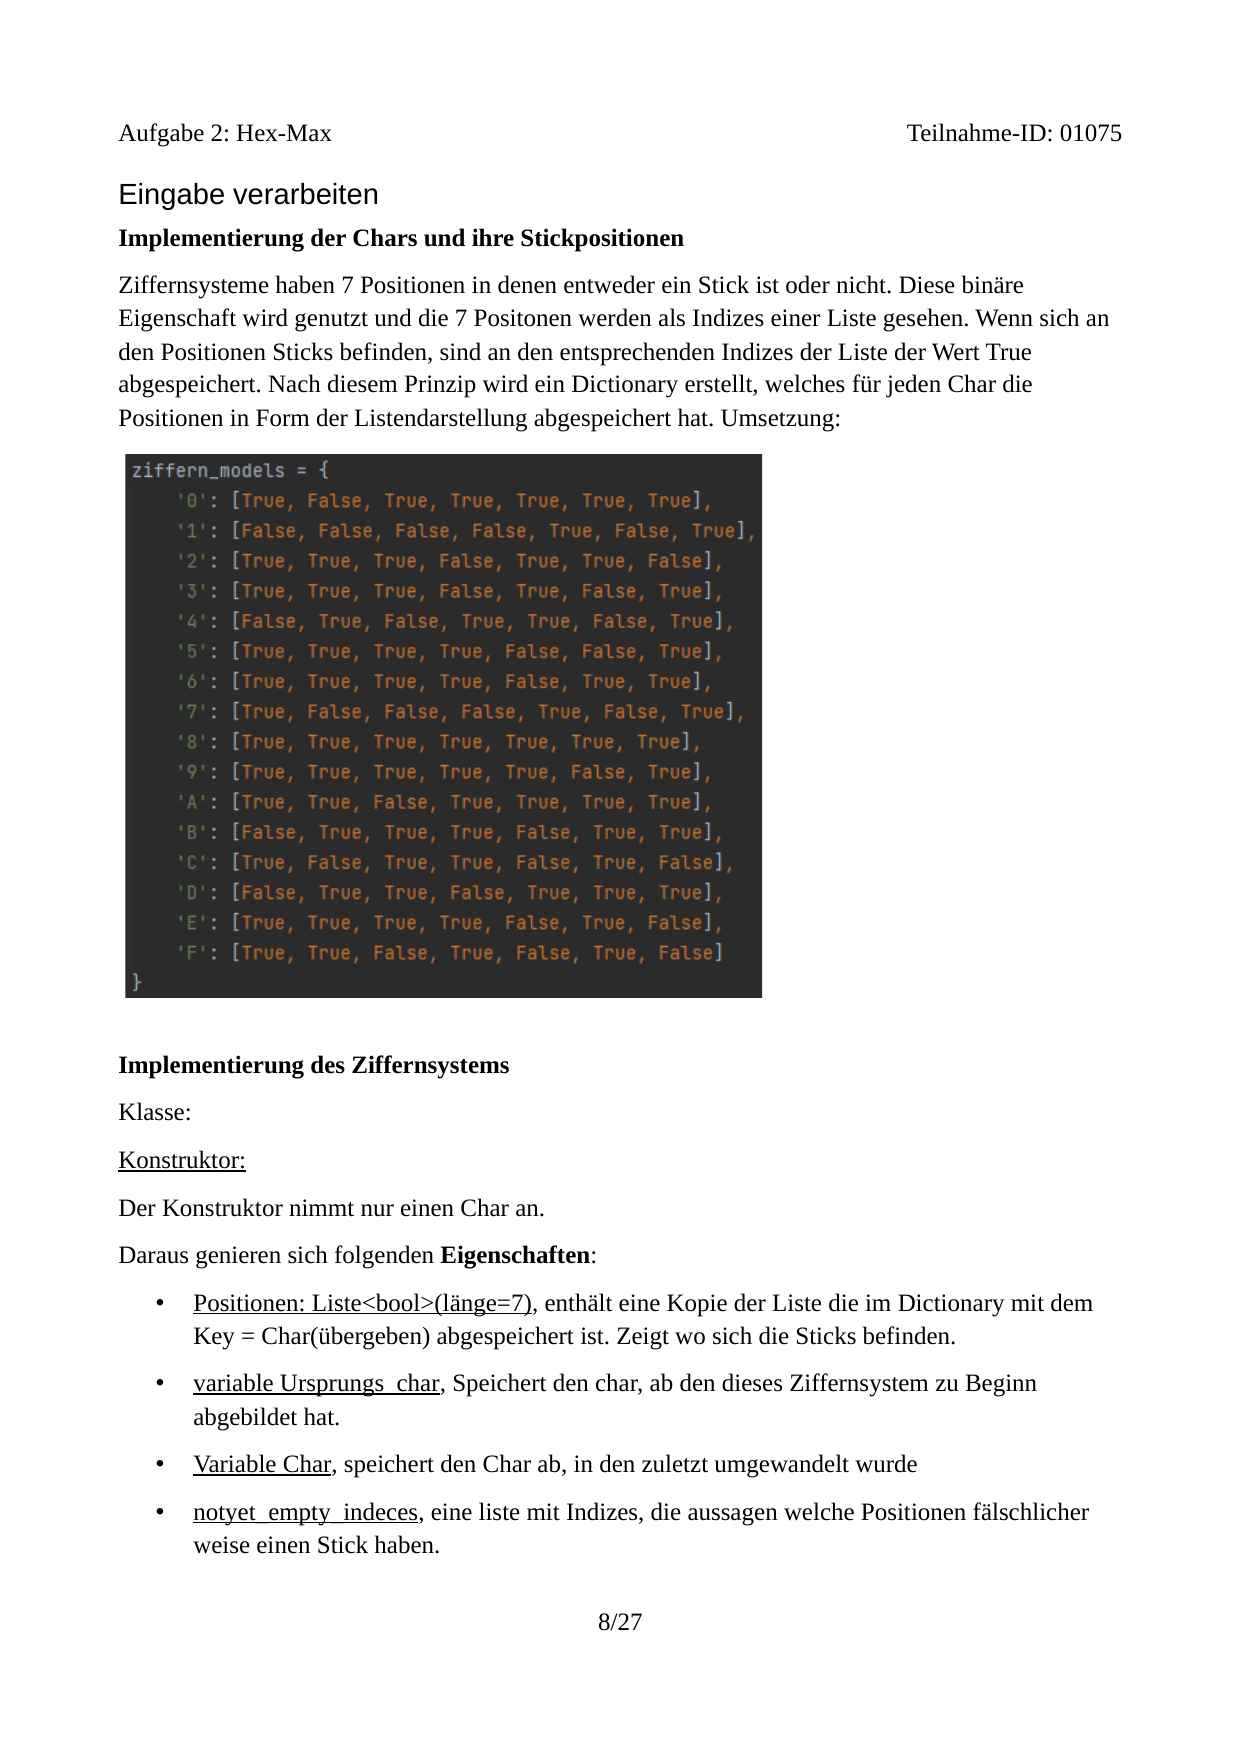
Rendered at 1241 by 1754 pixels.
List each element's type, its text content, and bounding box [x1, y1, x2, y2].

picture [125, 454, 763, 998]
subtitle Eingabe verarbeiten [118, 177, 1122, 210]
text Implementierung der Chars und ihre Stickpositionen [118, 223, 1122, 252]
text Daraus genieren sich folgenden Eigenschaften: [118, 1240, 1122, 1269]
list notyet_empty_indeces, eine liste mit Indizes, die aussagen welche Positionen fälschlicher weise einen Stick haben. [156, 1497, 1122, 1558]
text Klasse: [118, 1097, 1122, 1126]
text Der Konstruktor nimmt nur einen Char an. [118, 1193, 1122, 1221]
list Positionen: Liste<bool>(länge=7), enthält eine Kopie der Liste die im Dictionary mit dem Key = Char(übergeben) abgespeichert ist. Zeigt wo sich die Sticks befinden. [156, 1288, 1122, 1350]
list Variable Char, speichert den Char ab, in den zuletzt umgewandelt wurde [156, 1449, 1122, 1478]
text Implementierung des Ziffernsystems [118, 1050, 1122, 1079]
text Konstruktor: [118, 1145, 1122, 1174]
text Ziffernsysteme haben 7 Positionen in denen entweder ein Stick ist oder nicht. Diese binäre Eigenschaft wird genutzt und die 7 Positonen werden als Indizes einer Liste gesehen. Wenn sich an den Positionen Sticks befinden, sind an den entsprechenden Indizes der Liste der Wert True abgespeichert. Nach diesem Prinzip wird ein Dictionary erstellt, welches für jeden Char die Positionen in Form der Listendarstellung abgespeichert hat. Umsetzung: [118, 271, 1122, 431]
list variable Ursprungs_char, Speichert den char, ab den dieses Ziffernsystem zu Beginn abgebildet hat. [156, 1368, 1122, 1430]
